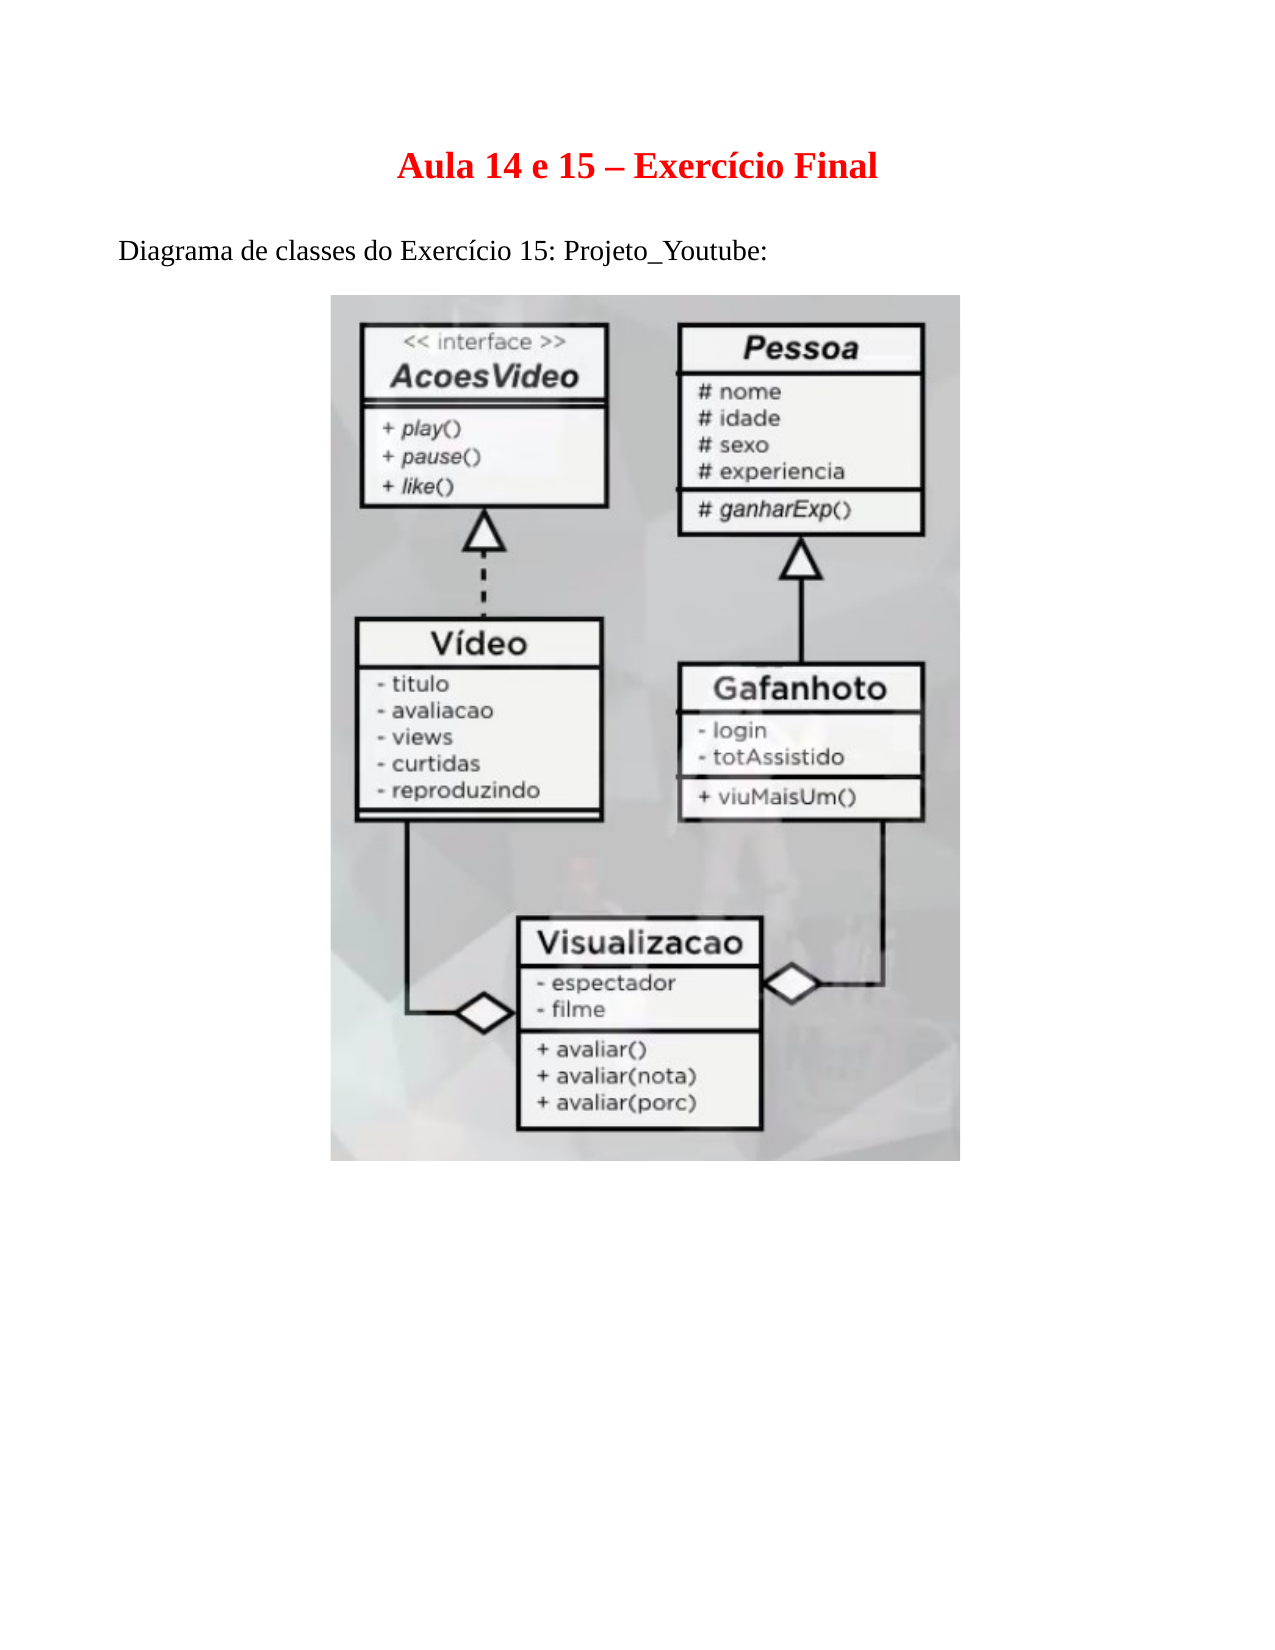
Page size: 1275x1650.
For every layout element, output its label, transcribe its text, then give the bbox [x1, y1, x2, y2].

picture [330, 295, 961, 1161]
subtitle Aula 14 e 15 – Exercício Final [118, 143, 1157, 187]
text Diagrama de classes do Exercício 15: Projeto_Youtube: [118, 233, 1157, 266]
